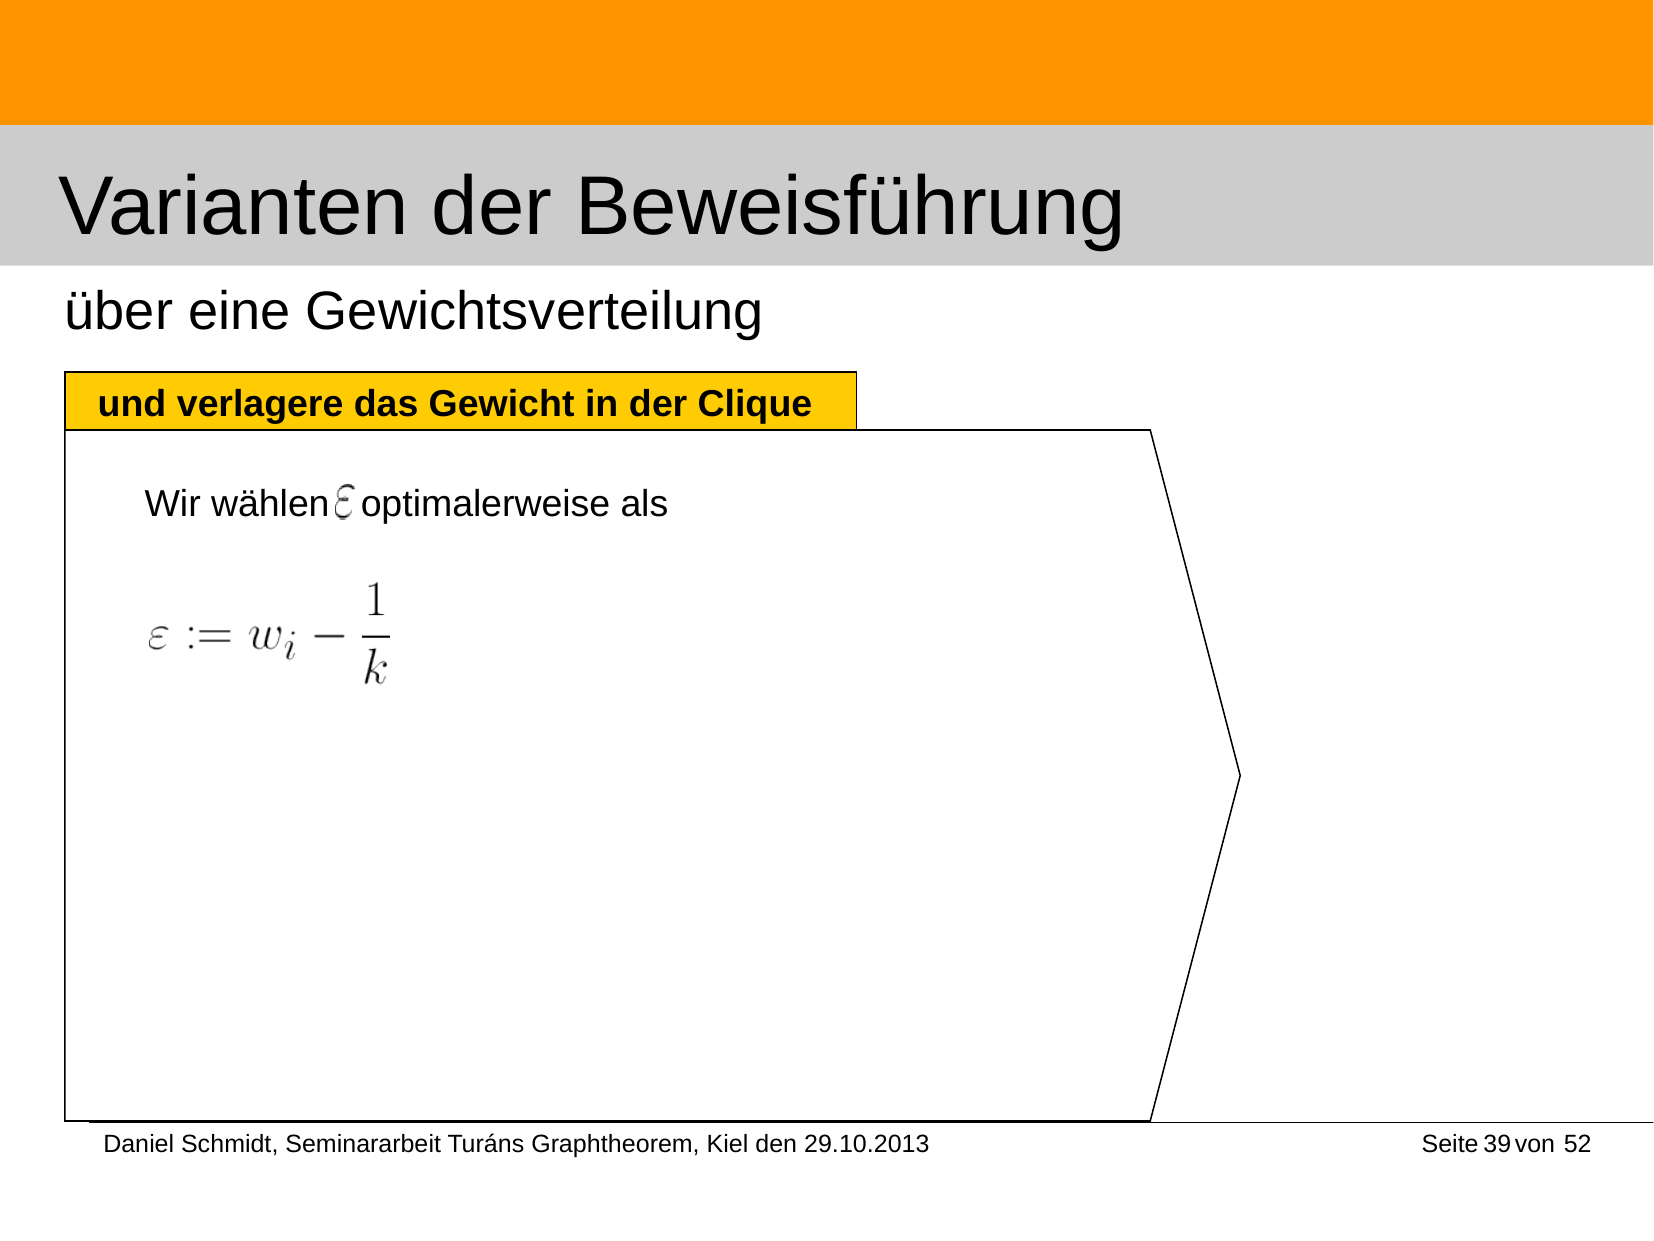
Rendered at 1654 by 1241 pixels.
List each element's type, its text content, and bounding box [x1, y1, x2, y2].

text_box [1468, 1122, 1549, 1165]
title Varianten der Beweisführung [50, 143, 1359, 260]
text_box und verlagere das Gewicht in der Clique [64, 372, 857, 430]
title über eine Gewichtsverteilung [56, 238, 1365, 349]
picture [149, 582, 390, 686]
text_box Seite [1406, 1122, 1468, 1165]
text_box 52 [1549, 1121, 1654, 1193]
text_box [64, 429, 1241, 1121]
text_box Wir wählen optimalerweise als [129, 474, 1063, 1052]
picture [335, 484, 355, 520]
